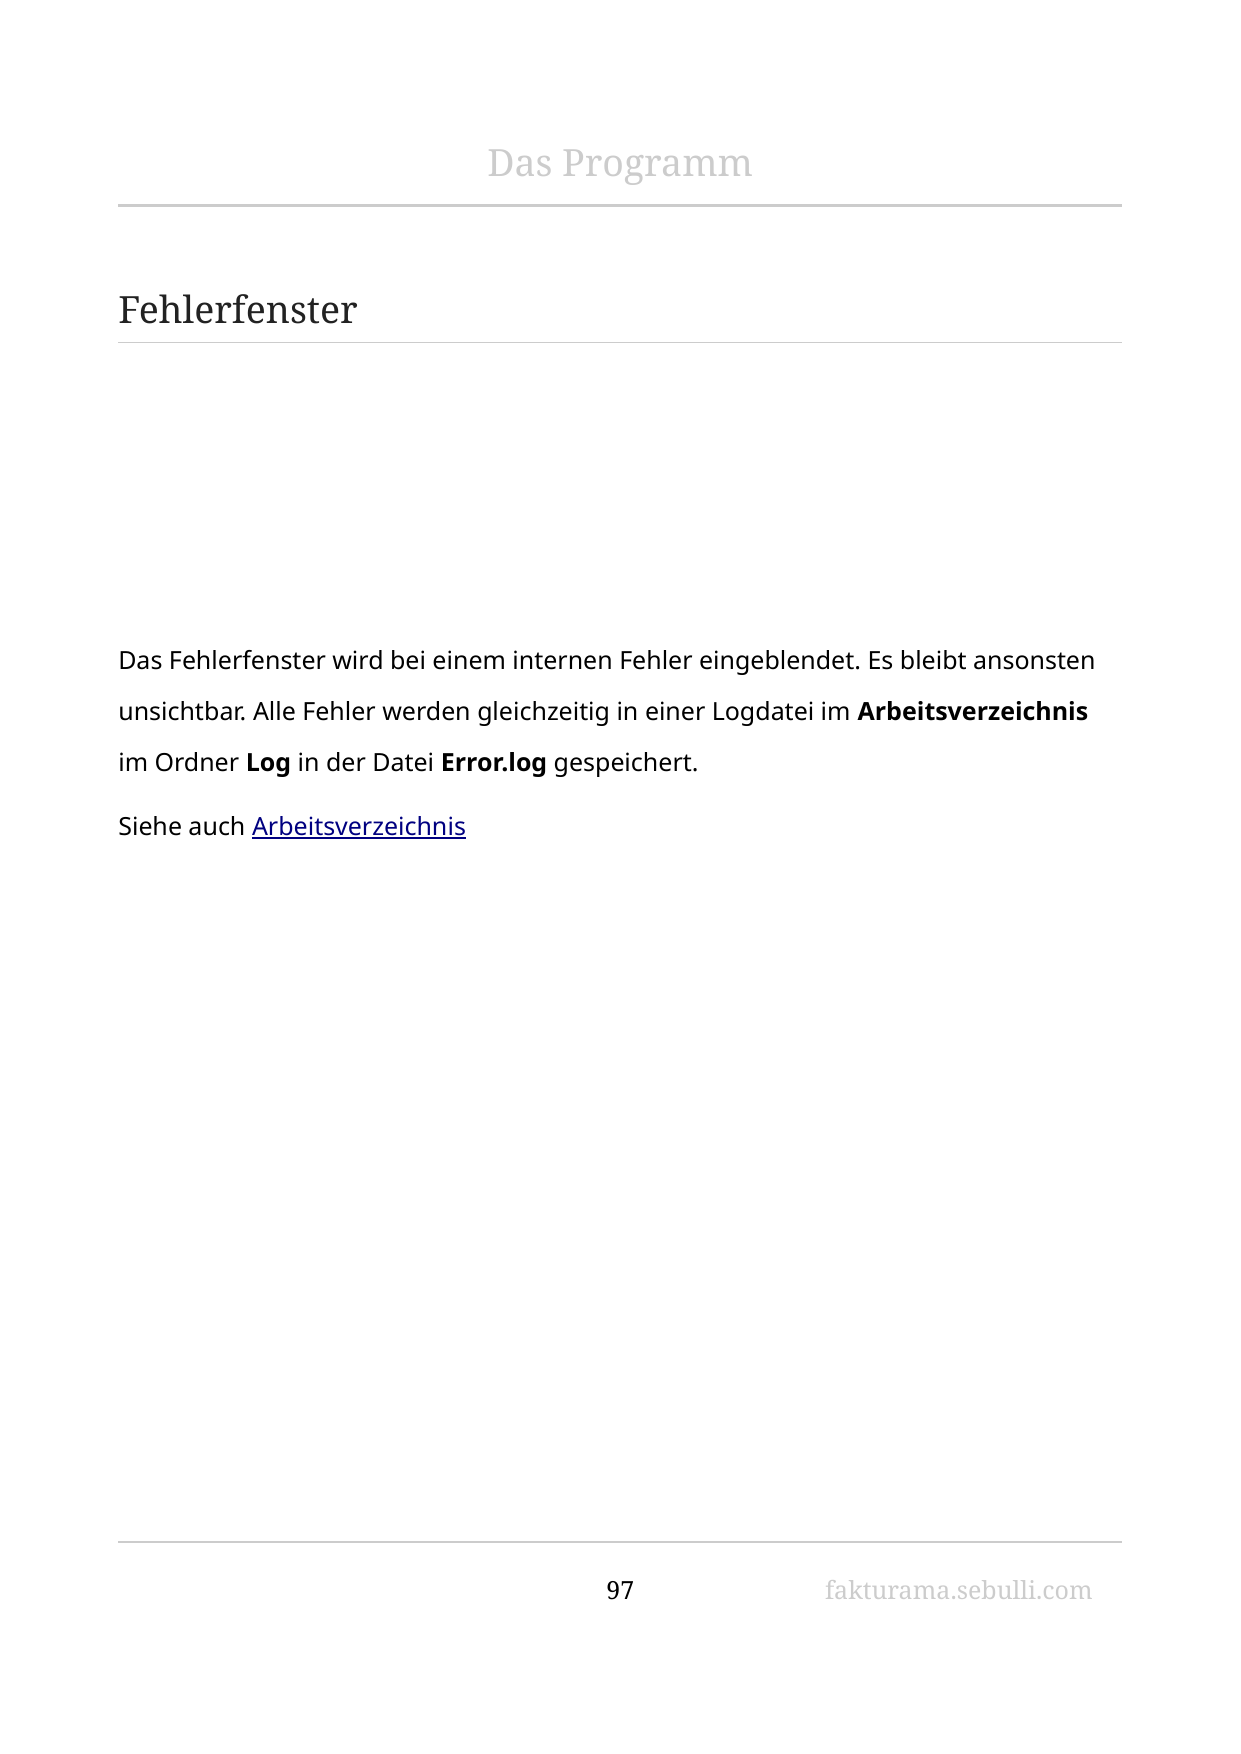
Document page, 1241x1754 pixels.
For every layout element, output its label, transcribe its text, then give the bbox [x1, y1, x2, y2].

text Siehe auch Arbeitsverzeichnis [118, 808, 1122, 842]
text Das Fehlerfenster wird bei einem internen Fehler eingeblendet. Es bleibt ansonsten unsichtbar. Alle Fehler werden gleichzeitig in einer Logdatei im Arbeitsverzeichnis im Ordner Log in der Datei Error.log gespeichert. [118, 642, 1122, 779]
subtitle Fehlerfenster [118, 283, 1122, 342]
